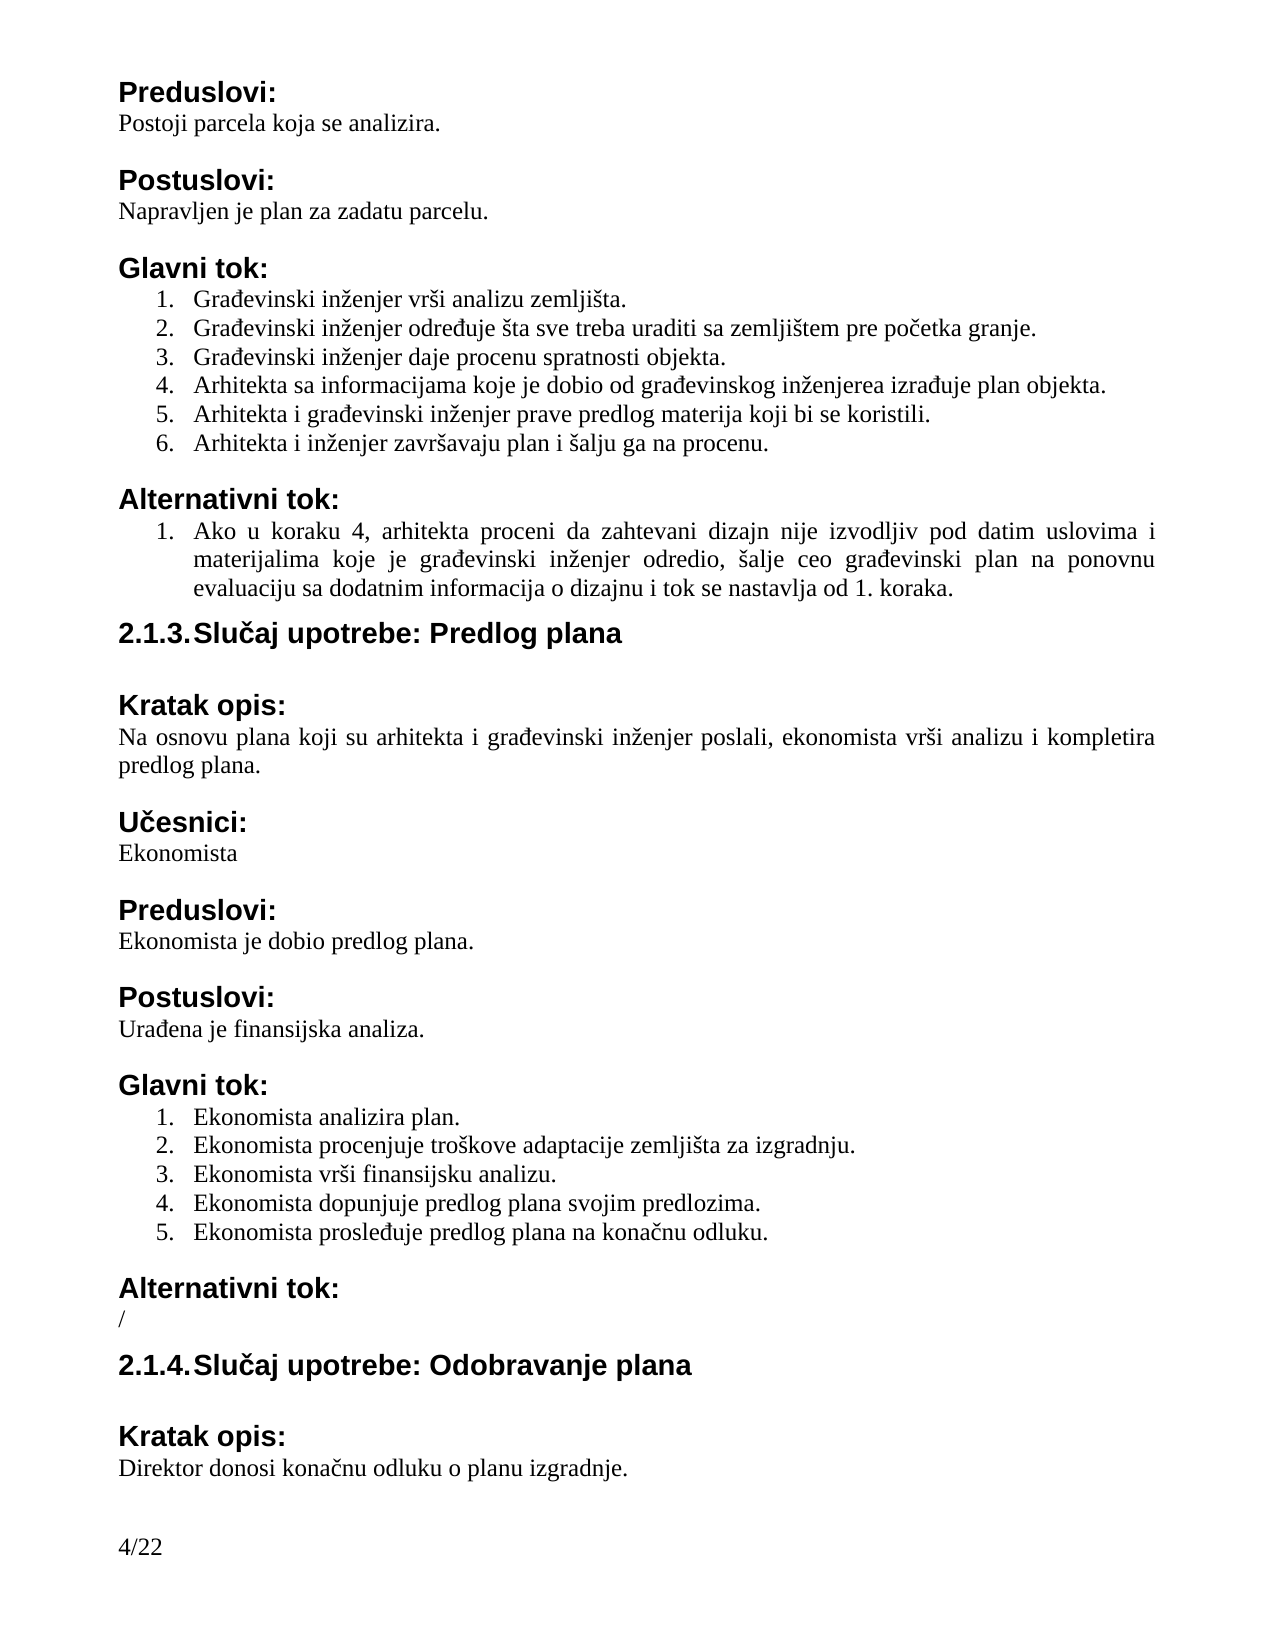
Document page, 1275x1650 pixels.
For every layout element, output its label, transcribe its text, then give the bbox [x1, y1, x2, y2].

subtitle Kratak opis: [118, 688, 1157, 722]
list Građevinski inženjer određuje šta sve treba uraditi sa zemljištem pre početka granje. [156, 313, 1157, 342]
subtitle Slučaj upotrebe: Odobravanje plana [118, 1348, 1157, 1381]
list Arhitekta i inženjer završavaju plan i šalju ga na procenu. [156, 428, 1157, 457]
text Urađena je finansijska analiza. [118, 1014, 1157, 1043]
subtitle Glavni tok: [118, 251, 1157, 284]
text Na osnovu plana koji su arhitekta i građevinski inženjer poslali, ekonomista vrši analizu i kompletira predlog plana. [118, 722, 1157, 779]
text Ekonomista [118, 838, 1157, 867]
subtitle Postuslovi: [118, 163, 1157, 196]
subtitle Učesnici: [118, 805, 1157, 838]
text Direktor donosi konačnu odluku o planu izgradnje. [118, 1453, 1157, 1482]
subtitle Preduslovi: [118, 892, 1157, 926]
subtitle Preduslovi: [118, 75, 1157, 108]
subtitle Alternativni tok: [118, 1271, 1157, 1304]
list Arhitekta sa informacijama koje je dobio od građevinskog inženjerea izrađuje plan objekta. [156, 370, 1157, 399]
list Ekonomista procenjuje troškove adaptacije zemljišta za izgradnju. [156, 1130, 1157, 1159]
subtitle Kratak opis: [118, 1419, 1157, 1453]
subtitle Glavni tok: [118, 1068, 1157, 1102]
text Postoji parcela koja se analizira. [118, 108, 1157, 137]
list Građevinski inženjer daje procenu spratnosti objekta. [156, 342, 1157, 370]
list Ako u koraku 4, arhitekta proceni da zahtevani dizajn nije izvodljiv pod datim uslovima i materijalima koje je građevinski inženjer odredio, šalje ceo građevinski plan na ponovnu evaluaciju sa dodatnim informacija o dizajnu i tok se nastavlja od 1. koraka. [156, 516, 1157, 602]
text / [118, 1304, 1157, 1333]
list Arhitekta i građevinski inženjer prave predlog materija koji bi se koristili. [156, 399, 1157, 428]
list Ekonomista analizira plan. [156, 1102, 1157, 1130]
subtitle Alternativni tok: [118, 482, 1157, 516]
subtitle Postuslovi: [118, 980, 1157, 1014]
list Ekonomista dopunjuje predlog plana svojim predlozima. [156, 1188, 1157, 1217]
list Građevinski inženjer vrši analizu zemljišta. [156, 284, 1157, 313]
list Ekonomista vrši finansijsku analizu. [156, 1159, 1157, 1188]
text Ekonomista je dobio predlog plana. [118, 926, 1157, 955]
text Napravljen je plan za zadatu parcelu. [118, 196, 1157, 225]
list Ekonomista prosleđuje predlog plana na konačnu odluku. [156, 1217, 1157, 1245]
subtitle Slučaj upotrebe: Predlog plana [118, 617, 1157, 650]
